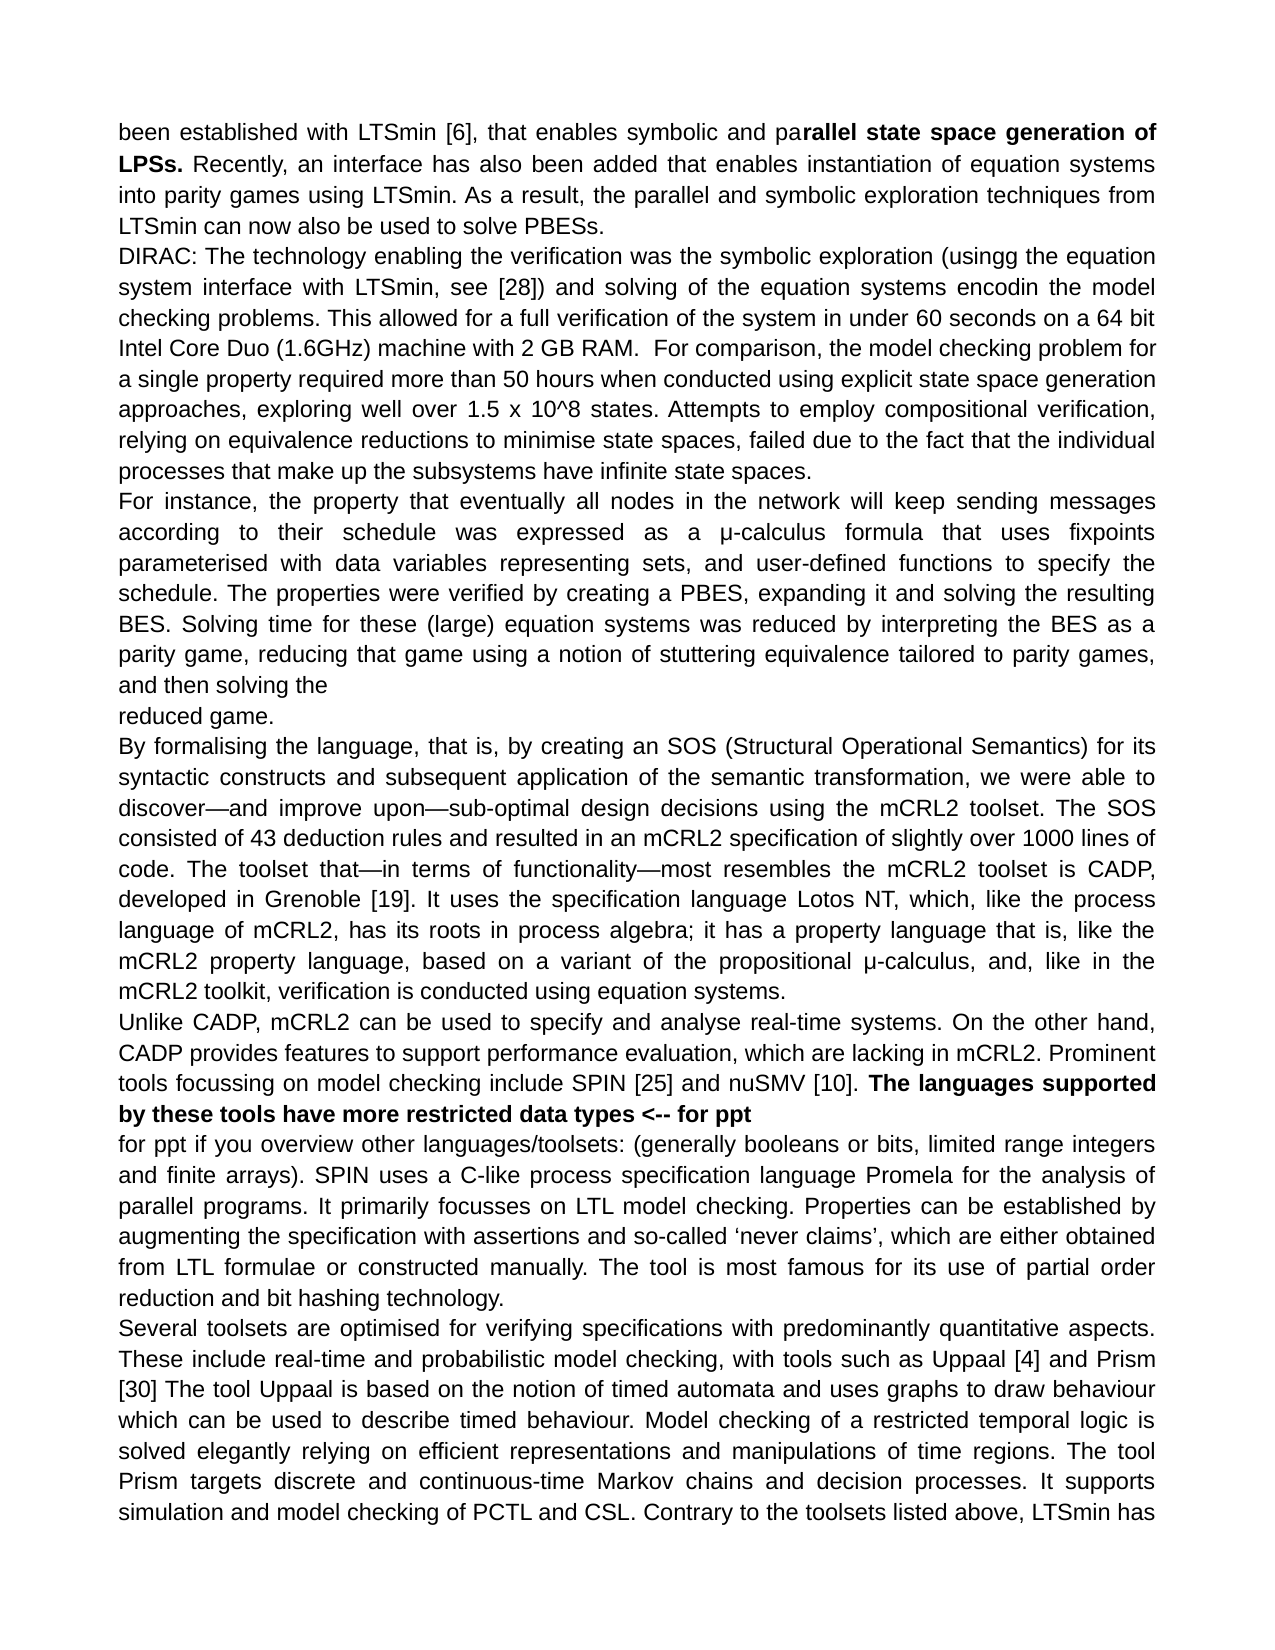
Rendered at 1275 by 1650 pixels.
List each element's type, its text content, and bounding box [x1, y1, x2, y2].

text Unlike CADP, mCRL2 can be used to specify and analyse real-time systems. On the other hand, CADP provides features to support performance evaluation, which are lacking in mCRL2. Prominent tools focussing on model checking include SPIN [25] and nuSMV [10]. The languages supported by these tools have more restricted data types <-- for ppt [118, 1008, 1157, 1127]
text for ppt if you overview other languages/toolsets: (generally booleans or bits, limited range integers and finite arrays). SPIN uses a C-like process specification language Promela for the analysis of parallel programs. It primarily focusses on LTL model checking. Properties can be established by augmenting the specification with assertions and so-called ‘never claims’, which are either obtained from LTL formulae or constructed manually. The tool is most famous for its use of partial order reduction and bit hashing technology. [118, 1131, 1157, 1311]
text Several toolsets are optimised for verifying specifications with predominantly quantitative aspects. These include real-time and probabilistic model checking, with tools such as Uppaal [4] and Prism [30] The tool Uppaal is based on the notion of timed automata and uses graphs to draw behaviour which can be used to describe timed behaviour. Model checking of a restricted temporal logic is solved elegantly relying on efficient representations and manipulations of time regions. The tool Prism targets discrete and continuous-time Markov chains and decision processes. It supports simulation and model checking of PCTL and CSL. Contrary to the toolsets listed above, LTSmin has [118, 1314, 1157, 1525]
text For instance, the property that eventually all nodes in the network will keep sending messages according to their schedule was expressed as a μ-calculus formula that uses fixpoints parameterised with data variables representing sets, and user-defined functions to specify the schedule. The properties were verified by creating a PBES, expanding it and solving the resulting BES. Solving time for these (large) equation systems was reduced by interpreting the BES as a parity game, reducing that game using a notion of stuttering equivalence tailored to parity games, and then solving the [118, 488, 1157, 698]
text been established with LTSmin [6], that enables symbolic and parallel state space generation of LPSs. Recently, an interface has also been added that enables instantiation of equation systems into parity games using LTSmin. As a result, the parallel and symbolic exploration techniques from LTSmin can now also be used to solve PBESs. [118, 118, 1157, 239]
text reduced game. [118, 702, 1157, 729]
text By formalising the language, that is, by creating an SOS (Structural Operational Semantics) for its syntactic constructs and subsequent application of the semantic transformation, we were able to discover—and improve upon—sub-optimal design decisions using the mCRL2 toolset. The SOS consisted of 43 deduction rules and resulted in an mCRL2 specification of slightly over 1000 lines of code. The toolset that—in terms of functionality—most resembles the mCRL2 toolset is CADP, developed in Grenoble [19]. It uses the specification language Lotos NT, which, like the process language of mCRL2, has its roots in process algebra; it has a property language that is, like the mCRL2 property language, based on a variant of the propositional μ-calculus, and, like in the mCRL2 toolkit, verification is conducted using equation systems. [118, 733, 1157, 1004]
text DIRAC: The technology enabling the verification was the symbolic exploration (usingg the equation system interface with LTSmin, see [28]) and solving of the equation systems encodin the model checking problems. This allowed for a full verification of the system in under 60 seconds on a 64 bit Intel Core Duo (1.6GHz) machine with 2 GB RAM. For comparison, the model checking problem for a single property required more than 50 hours when conducted using explicit state space generation approaches, exploring well over 1.5 x 10^8 states. Attempts to employ compositional verification, relying on equivalence reductions to minimise state spaces, failed due to the fact that the individual processes that make up the subsystems have infinite state spaces. [118, 243, 1157, 484]
